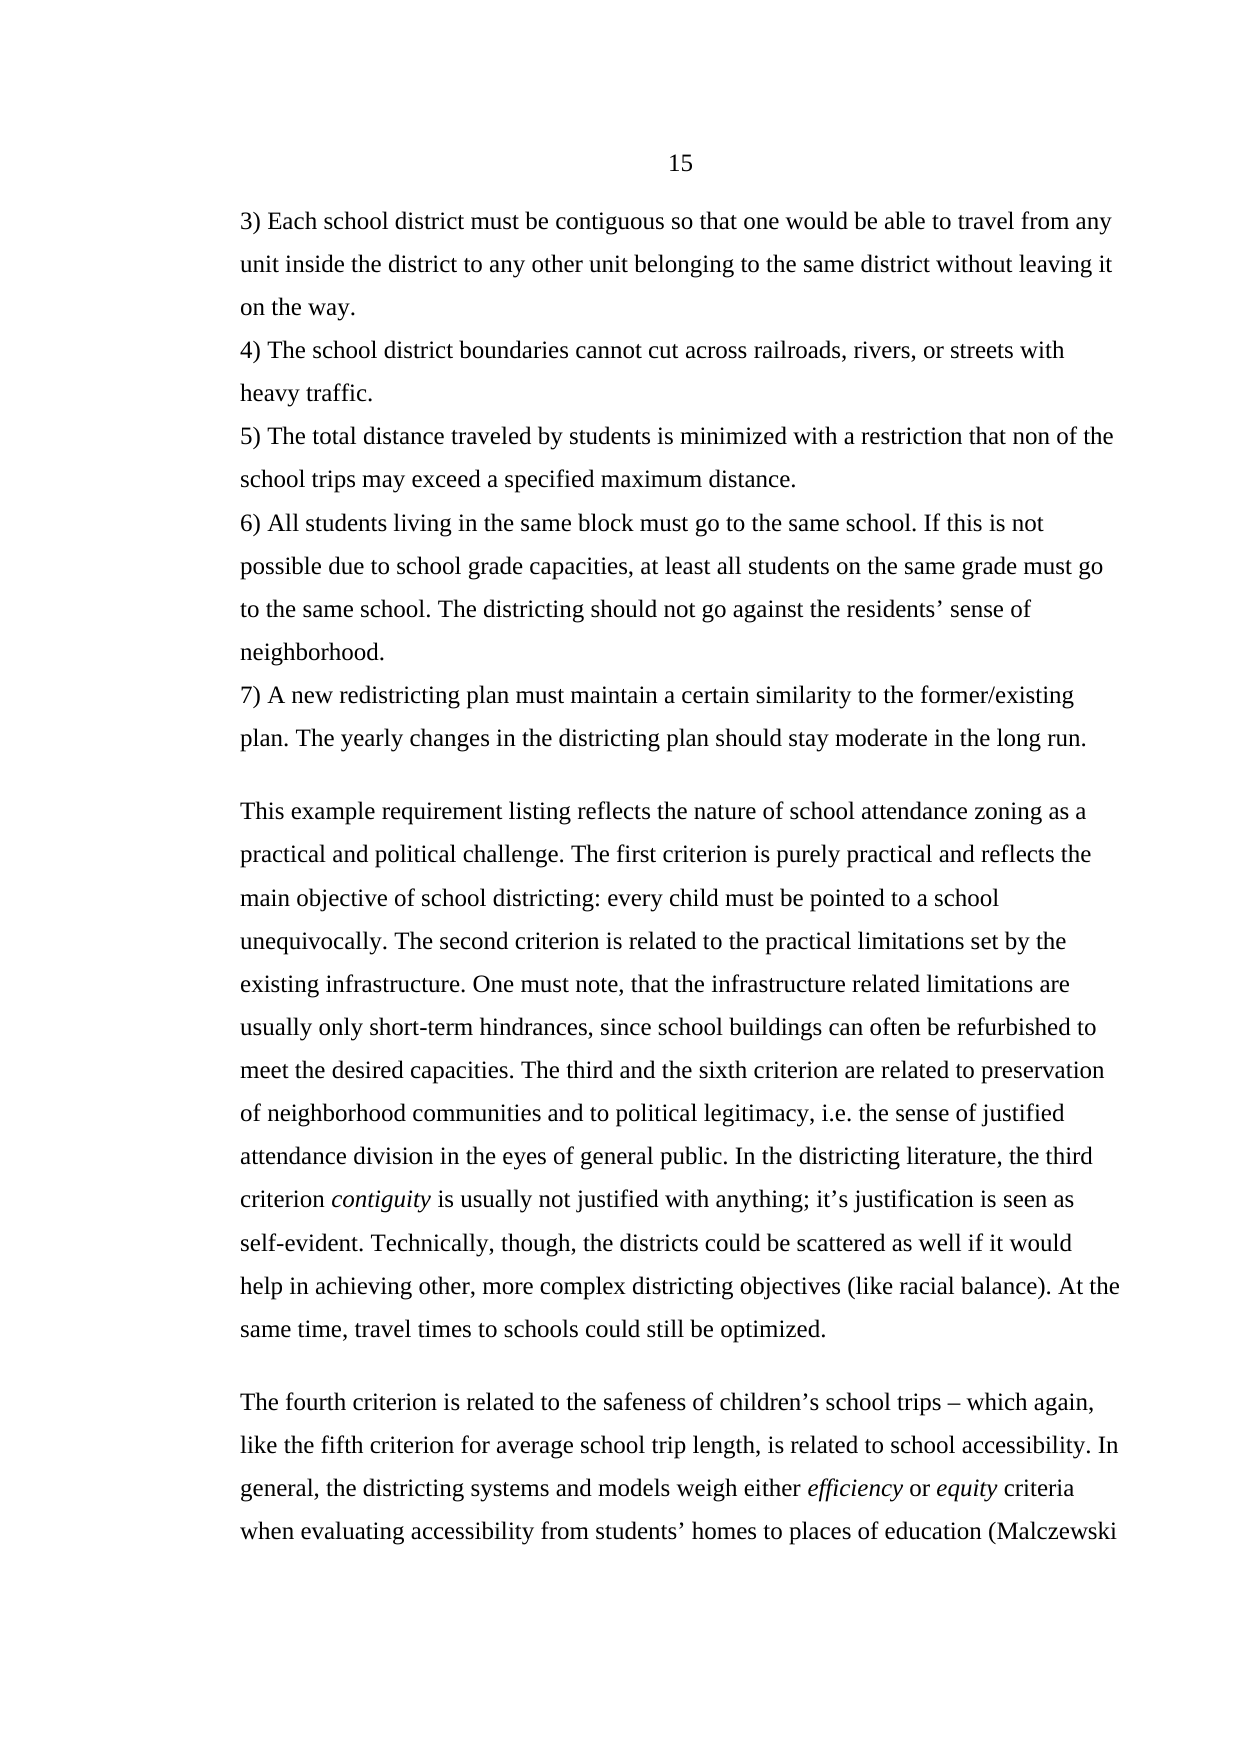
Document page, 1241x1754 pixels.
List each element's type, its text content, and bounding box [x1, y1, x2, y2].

text 3) Each school district must be contiguous so that one would be able to travel from any unit inside the district to any other unit belonging to the same district without leaving it on the way. 4) The school district boundaries cannot cut across railroads, rivers, or streets with heavy traffic. 5) The total distance traveled by students is minimized with a restriction that non of the school trips may exceed a specified maximum distance. 6) All students living in the same block must go to the same school. If this is not possible due to school grade capacities, at least all students on the same grade must go to the same school. The districting should not go against the residents’ sense of neighborhood. 7) A new redistricting plan must maintain a certain similarity to the former/existing plan. The yearly changes in the districting plan should stay moderate in the long run. [240, 206, 1121, 752]
text This example requirement listing reflects the nature of school attendance zoning as a practical and political challenge. The first criterion is purely practical and reflects the main objective of school districting: every child must be pointed to a school unequivocally. The second criterion is related to the practical limitations set by the existing infrastructure. One must note, that the infrastructure related limitations are usually only short-term hindrances, since school buildings can often be refurbished to meet the desired capacities. The third and the sixth criterion are related to preservation of neighborhood communities and to political legitimacy, i.e. the sense of justified attendance division in the eyes of general public. In the districting literature, the third criterion contiguity is usually not justified with anything; it’s justification is seen as self-evident. Technically, though, the districts could be scattered as well if it would help in achieving other, more complex districting objectives (like racial balance). At the same time, travel times to schools could still be optimized. [240, 796, 1121, 1343]
text The fourth criterion is related to the safeness of children’s school trips – which again, like the fifth criterion for average school trip length, is related to school accessibility. In general, the districting systems and models weigh either efficiency or equity criteria when evaluating accessibility from students’ homes to places of education (Malczewski [240, 1387, 1121, 1545]
